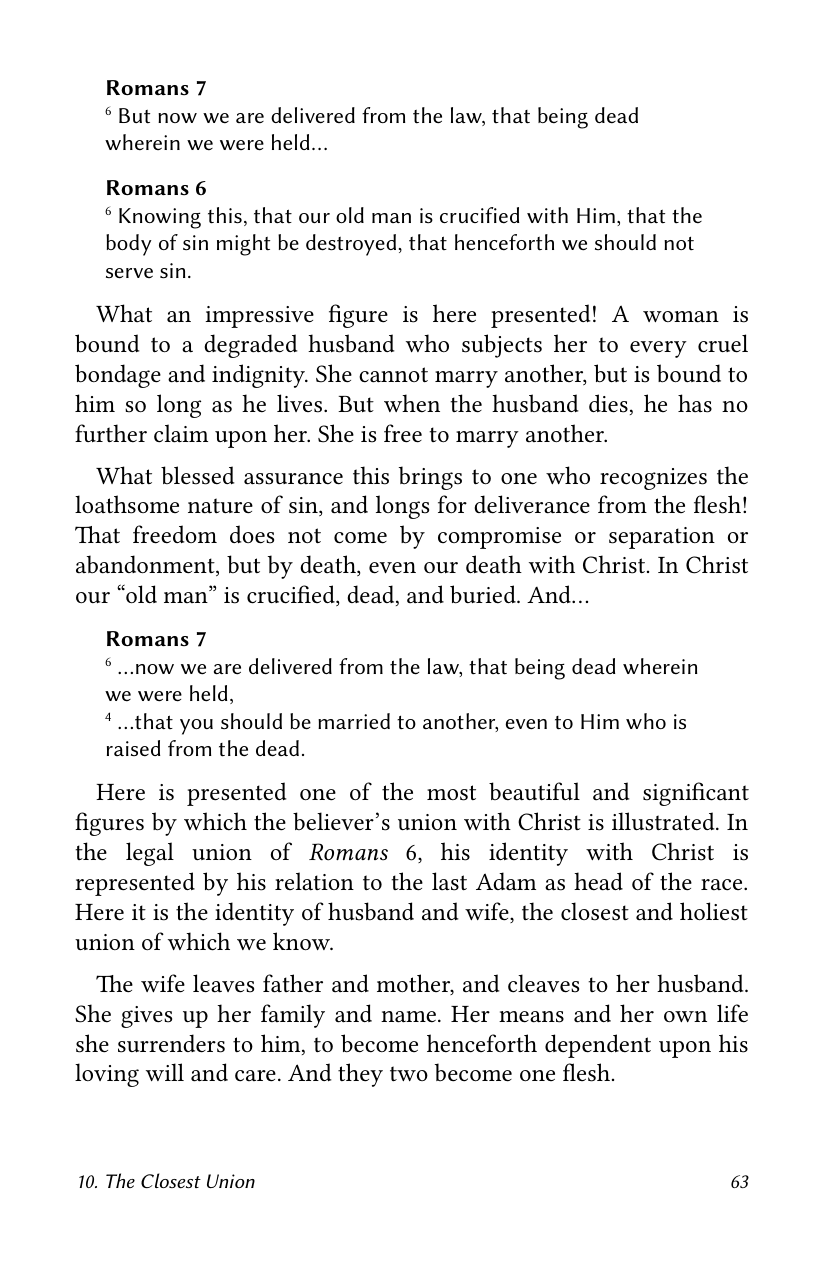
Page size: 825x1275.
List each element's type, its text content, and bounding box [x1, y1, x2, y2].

text What blessed assurance this brings to one who recognizes the loathsome nature of sin, and longs for deliverance from the flesh! That freedom does not come by compromise or separation or abandonment, but by death, even our death with Christ. In Christ our “old man” is crucified, dead, and buried. And… [75, 462, 750, 610]
text What an impressive figure is here presented! A woman is bound to a degraded husband who subjects her to every cruel bondage and indignity. She cannot marry another, but is bound to him so long as he lives. But when the husband dies, he has no further claim upon her. She is free to marry another. [75, 300, 750, 448]
text 6 Knowing this, that our old man is crucified with Him, that the body of sin might be destroyed, that henceforth we should not serve sin. [105, 203, 720, 284]
text Romans 7 [105, 626, 750, 652]
text Romans 6 [105, 175, 750, 201]
text The wife leaves father and mother, and cleaves to her husband. She gives up her family and name. Her means and her own life she surrenders to him, to become henceforth dependent upon his loving will and care. And they two become one flesh. [75, 970, 750, 1088]
text 4 ...that you should be married to another, even to Him who is raised from the dead. [105, 708, 720, 762]
text Romans 7 [105, 75, 750, 101]
text 6 ...now we are delivered from the law, that being dead wherein we were held, [105, 654, 720, 707]
text Here is presented one of the most beautiful and significant figures by which the believer’s union with Christ is illustrated. In the legal union of Romans 6, his identity with Christ is represented by his relation to the last Adam as head of the race. Here it is the identity of husband and wife, the closest and holiest union of which we know. [75, 778, 750, 956]
text 6 But now we are delivered from the law, that being dead wherein we were held... [105, 103, 720, 156]
